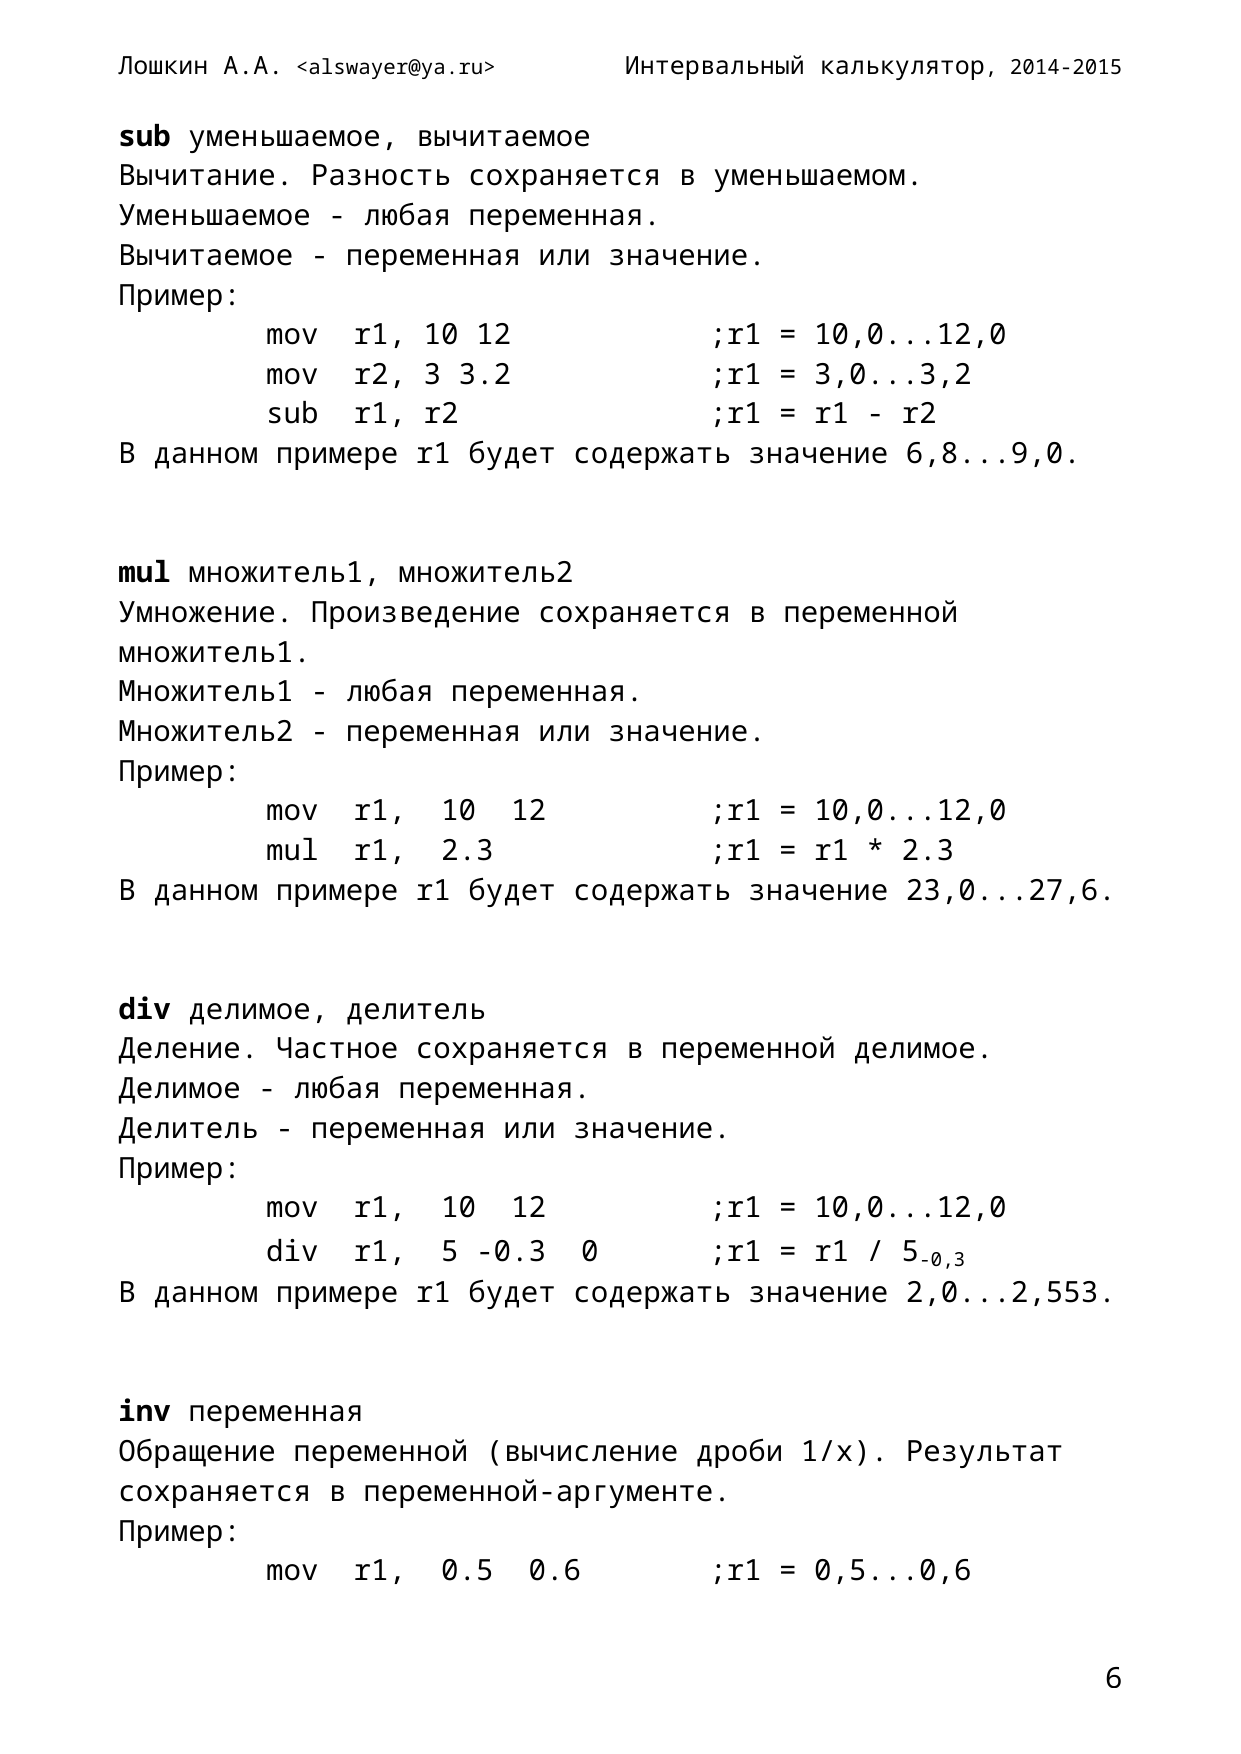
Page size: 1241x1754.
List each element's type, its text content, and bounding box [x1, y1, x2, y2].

text mov r1, 10 12 ;r1 = 10,0...12,0 [118, 1187, 1122, 1226]
text inv переменная [118, 1391, 1122, 1430]
text Вычитаемое - переменная или значение. [118, 234, 1122, 274]
text Пример: [118, 1510, 1122, 1549]
text Умножение. Произведение сохраняется в переменной множитель1. [118, 591, 1122, 671]
text mov r1, 10 12 ;r1 = 10,0...12,0 [118, 313, 1122, 353]
text mov r1, 0.5 0.6 ;r1 = 0,5...0,6 [118, 1549, 1122, 1589]
text В данном примере r1 будет содержать значение 2,0...2,553. [118, 1272, 1122, 1311]
text mul r1, 2.3 ;r1 = r1 * 2.3 [118, 829, 1122, 869]
text div r1, 5 -0.3 0 ;r1 = r1 / 5-0,3 [118, 1226, 1122, 1272]
text sub уменьшаемое, вычитаемое [118, 115, 1122, 155]
text Множитель2 - переменная или значение. [118, 710, 1122, 750]
text mov r2, 3 3.2 ;r1 = 3,0...3,2 [118, 353, 1122, 393]
text Пример: [118, 750, 1122, 790]
text div делимое, делитель [118, 988, 1122, 1028]
text Делимое - любая переменная. [118, 1067, 1122, 1107]
text sub r1, r2 ;r1 = r1 - r2 [118, 393, 1122, 432]
text Пример: [118, 1147, 1122, 1187]
text Пример: [118, 274, 1122, 313]
text Обращение переменной (вычисление дроби 1/x). Результат сохраняется в переменной-аргументе. [118, 1430, 1122, 1510]
text Вычитание. Разность сохраняется в уменьшаемом. [118, 155, 1122, 194]
text Делитель - переменная или значение. [118, 1107, 1122, 1147]
text В данном примере r1 будет содержать значение 23,0...27,6. [118, 869, 1122, 909]
text Уменьшаемое - любая переменная. [118, 194, 1122, 234]
text Множитель1 - любая переменная. [118, 671, 1122, 710]
text Деление. Частное сохраняется в переменной делимое. [118, 1028, 1122, 1067]
text mov r1, 10 12 ;r1 = 10,0...12,0 [118, 790, 1122, 829]
text В данном примере r1 будет содержать значение 6,8...9,0. [118, 432, 1122, 472]
text mul множитель1, множитель2 [118, 552, 1122, 591]
